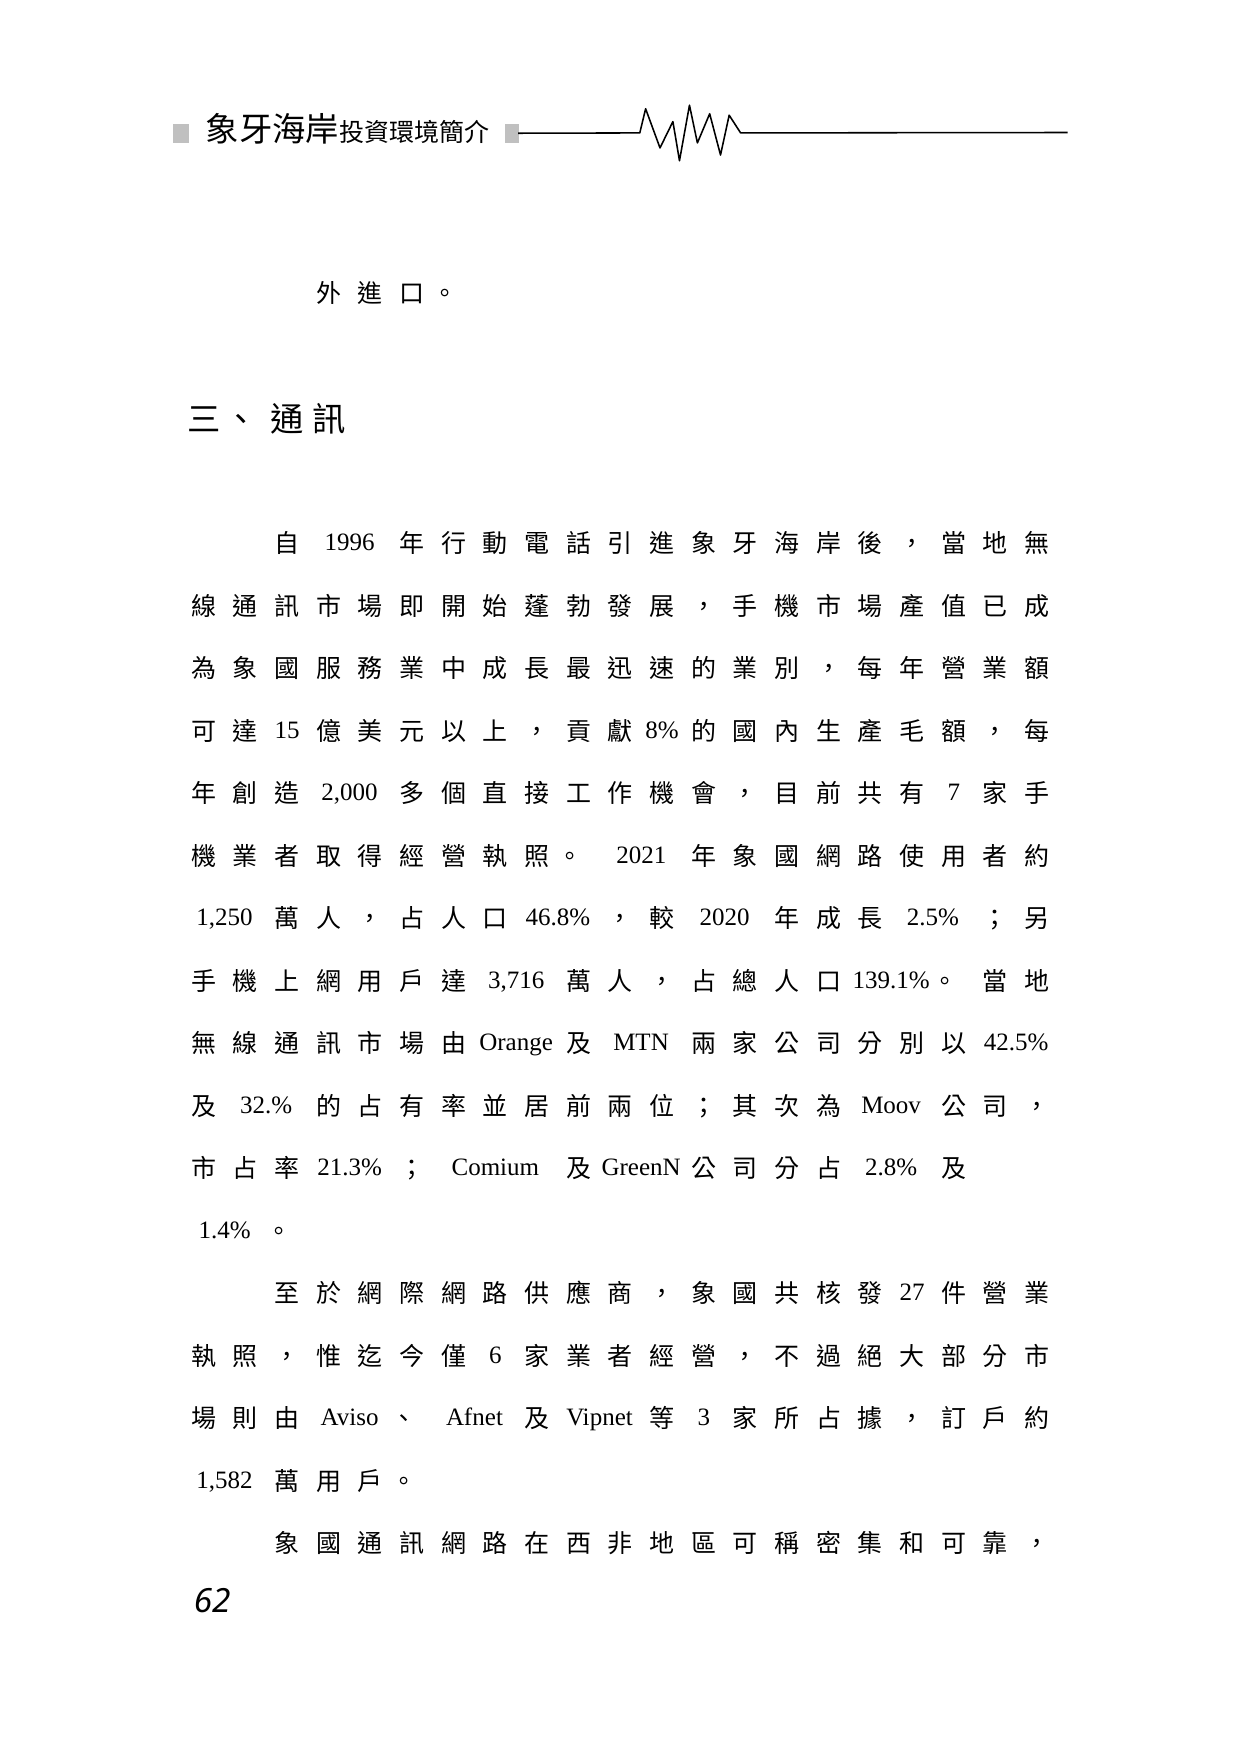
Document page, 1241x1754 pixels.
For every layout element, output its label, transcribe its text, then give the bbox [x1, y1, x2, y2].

text 象國通訊網路在西非地區可稱密集和可靠， [183, 1500, 1058, 1563]
text 自1996年行動電話引進象牙海岸後，當地無線通訊市場即開始蓬勃發展，手機市場產值已成為象國服務業中成長最迅速的業別，每年營業額可達15億美元以上，貢獻8%的國內生產毛額，每年創造2,000多個直接工作機會，目前共有7家手機業者取得經營執照。2021年象國網路使用者約1,250萬人，占人口46.8%，較2020年成長2.5%；另手機上網用戶達3,716萬人，占總人口139.1%。當地無線通訊市場由Orange及MTN兩家公司分別以42.5%及32.%的占有率並居前兩位；其次為Moov公司，市占率21.3%；Comium及GreenN公司分占2.8%及1.4%。 [183, 500, 1058, 1250]
text 三、通訊 [183, 375, 1058, 438]
text 至於網際網路供應商，象國共核發27件營業執照，惟迄今僅6家業者經營，不過絕大部分市場則由Aviso、Afnet及Vipnet等3家所占據，訂戶約1,582萬用戶。 [183, 1250, 1058, 1500]
text 外進口。 [281, 250, 1058, 313]
